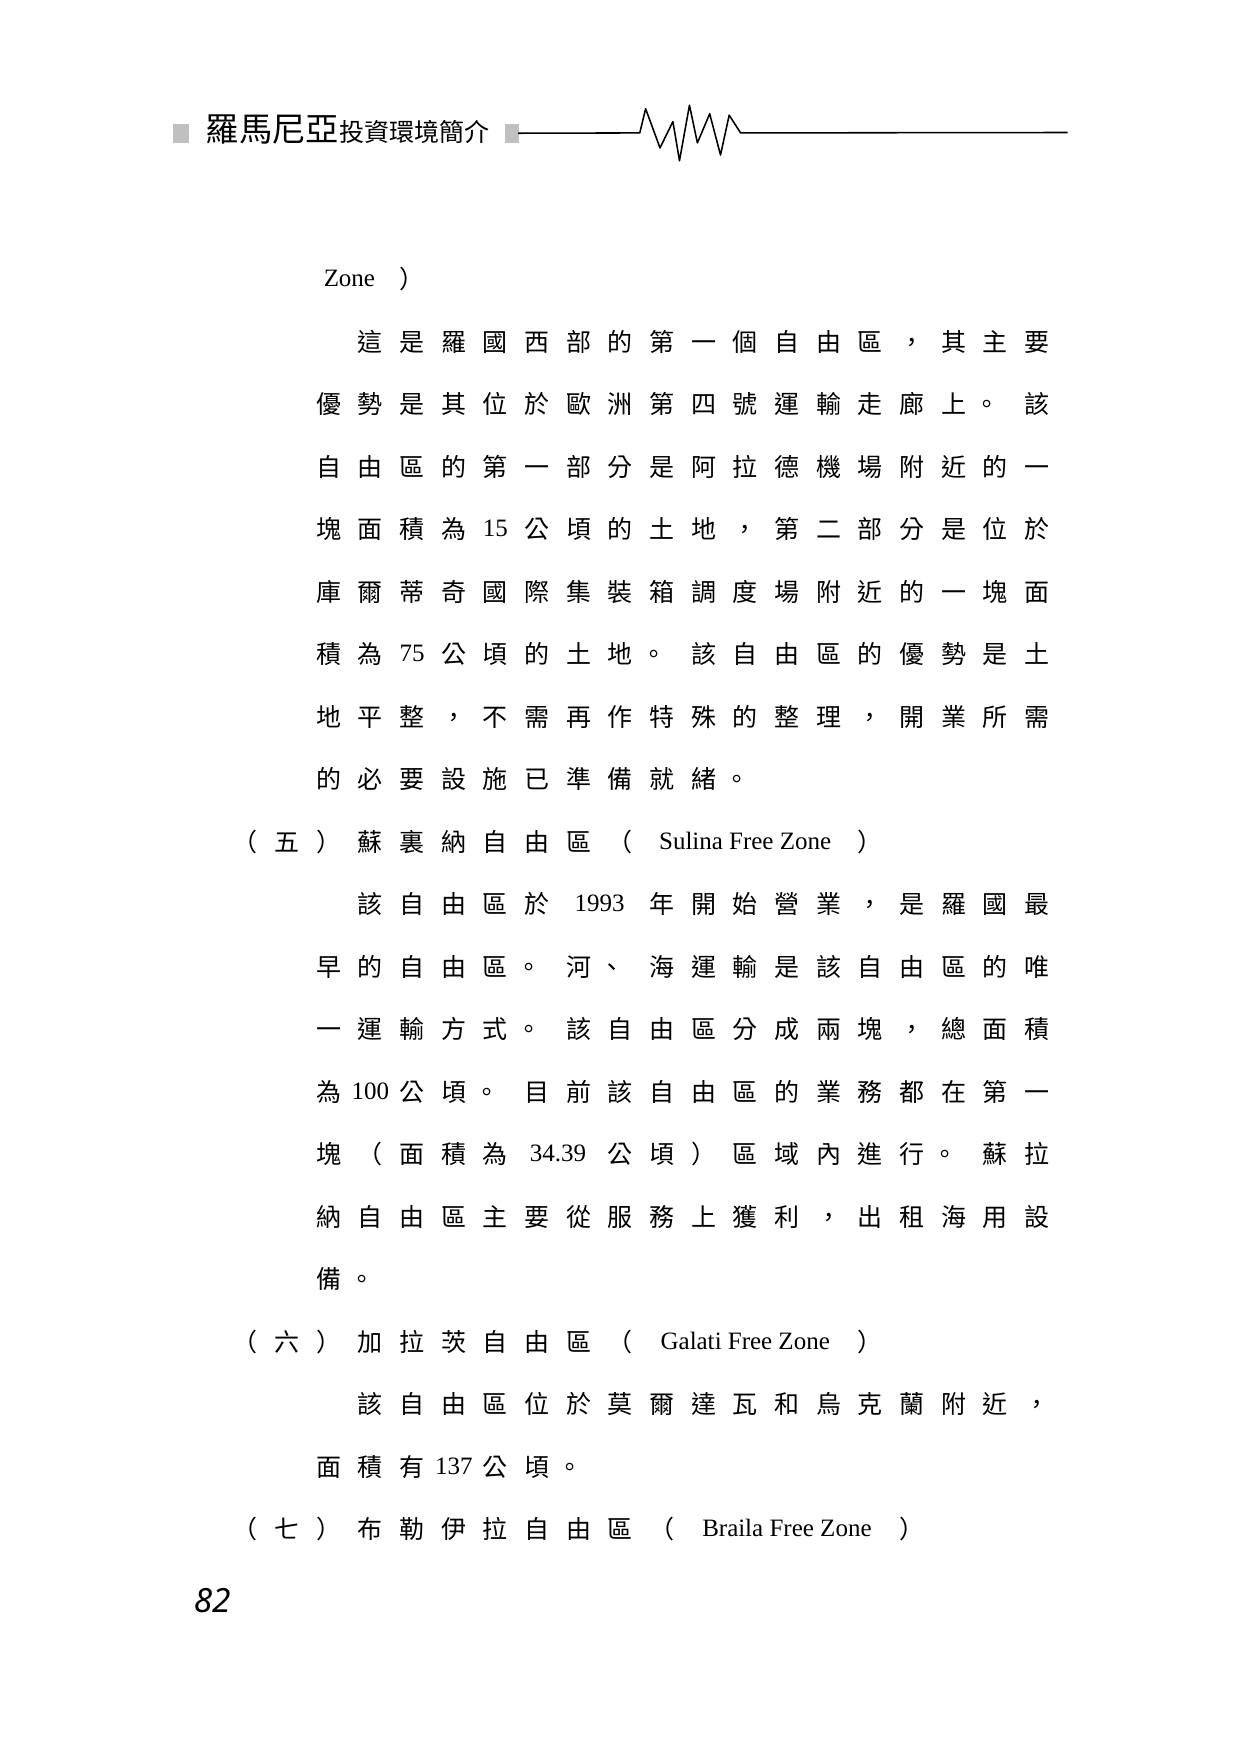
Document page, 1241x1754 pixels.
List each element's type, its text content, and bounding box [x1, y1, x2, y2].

text （七）布勒伊拉自由區（Braila Free Zone） [207, 1486, 1058, 1549]
text （五）蘇裏納自由區（Sulina Free Zone） [207, 799, 1058, 861]
text Zone） [207, 236, 1058, 299]
text （六）加拉茨自由區（Galati Free Zone） [207, 1299, 1058, 1361]
text 該自由區位於莫爾達瓦和烏克蘭附近，面積有137公頃。 [281, 1361, 1058, 1486]
text 該自由區於1993年開始營業，是羅國最早的自由區。河、海運輸是該自由區的唯一運輸方式。該自由區分成兩塊，總面積為100公頃。目前該自由區的業務都在第一塊（面積為34.39公頃）區域內進行。蘇拉納自由區主要從服務上獲利，出租海用設備。 [281, 861, 1058, 1299]
text 這是羅國西部的第一個自由區，其主要優勢是其位於歐洲第四號運輸走廊上。該自由區的第一部分是阿拉德機場附近的一塊面積為15公頃的土地，第二部分是位於庫爾蒂奇國際集裝箱調度場附近的一塊面積為75公頃的土地。該自由區的優勢是土地平整，不需再作特殊的整理，開業所需的必要設施已準備就緒。 [281, 299, 1058, 799]
